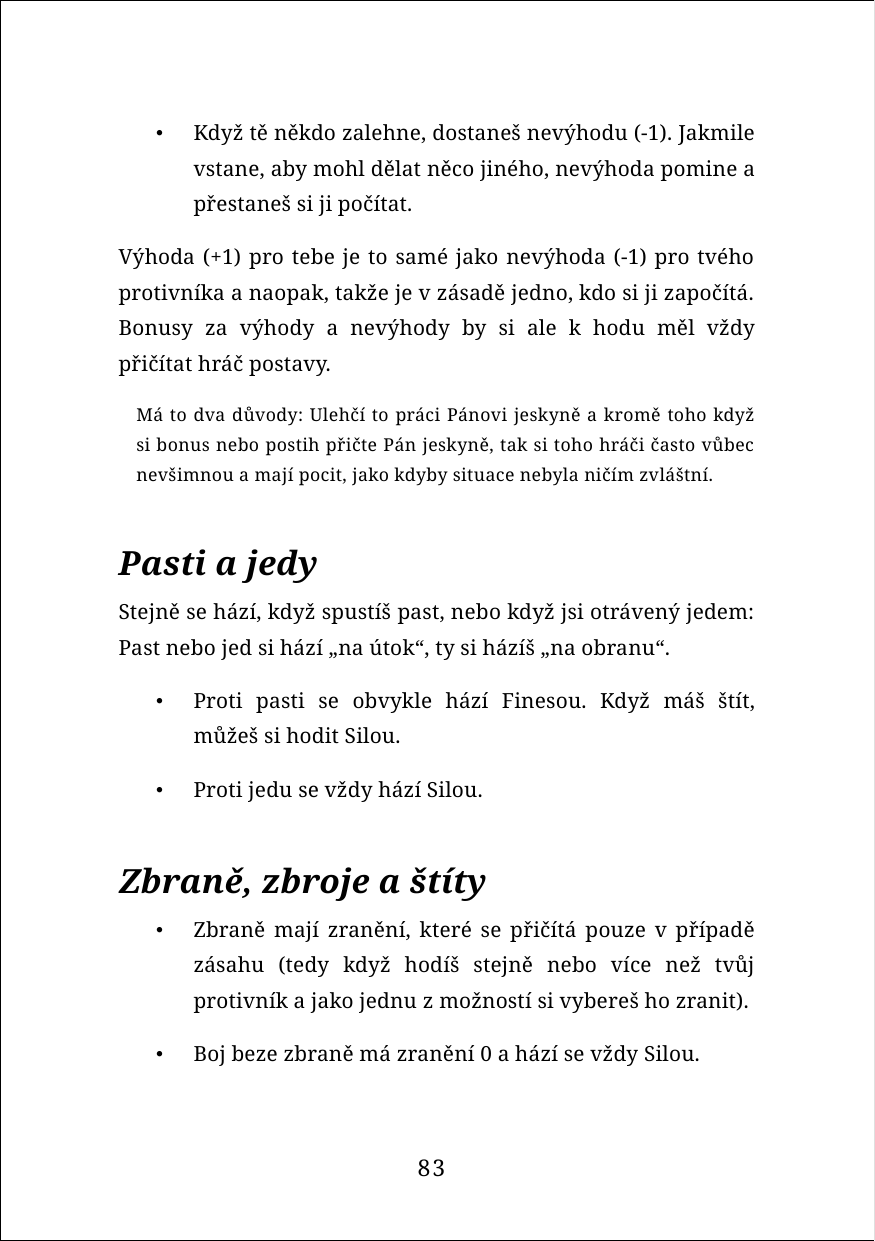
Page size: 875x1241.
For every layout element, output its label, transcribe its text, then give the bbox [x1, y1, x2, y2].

text Má to dva důvody: Ulehčí to práci Pánovi jeskyně a kromě toho když si bonus nebo postih přičte Pán jeskyně, tak si toho hráči často vůbec nevšimnou a mají pocit, jako kdyby situace nebyla ničím zvláštní. [136, 402, 756, 487]
subtitle Pasti a jedy [118, 540, 756, 586]
list Zbraně mají zranění, které se přičítá pouze v případě zásahu (tedy když hodíš stejně nebo více než tvůj protivník a jako jednu z možností si vybereš ho zranit). [156, 915, 756, 1014]
subtitle Zbraně, zbroje a štíty [118, 858, 756, 903]
list Boj beze zbraně má zranění 0 a hází se vždy Silou. [156, 1039, 756, 1068]
list Proti pasti se obvykle hází Finesou. Když máš štít, můžeš si hodit Silou. [156, 686, 756, 750]
text Stejně se hází, když spustíš past, nebo když jsi otrávený jedem: Past nebo jed si hází „na útok“, ty si házíš „na obranu“. [118, 597, 756, 661]
list Když tě někdo zalehne, dostaneš nevýhodu (-1). Jakmile vstane, aby mohl dělat něco jiného, nevýhoda pomine a přestaneš si ji počítat. [156, 118, 756, 218]
list Proti jedu se vždy hází Silou. [156, 775, 756, 803]
text Výhoda (+1) pro tebe je to samé jako nevýhoda (-1) pro tvého protivníka a naopak, takže je v zásadě jedno, kdo si ji započítá. Bonusy za výhody a nevýhody by si ale k hodu měl vždy přičítat hráč postavy. [118, 242, 756, 377]
